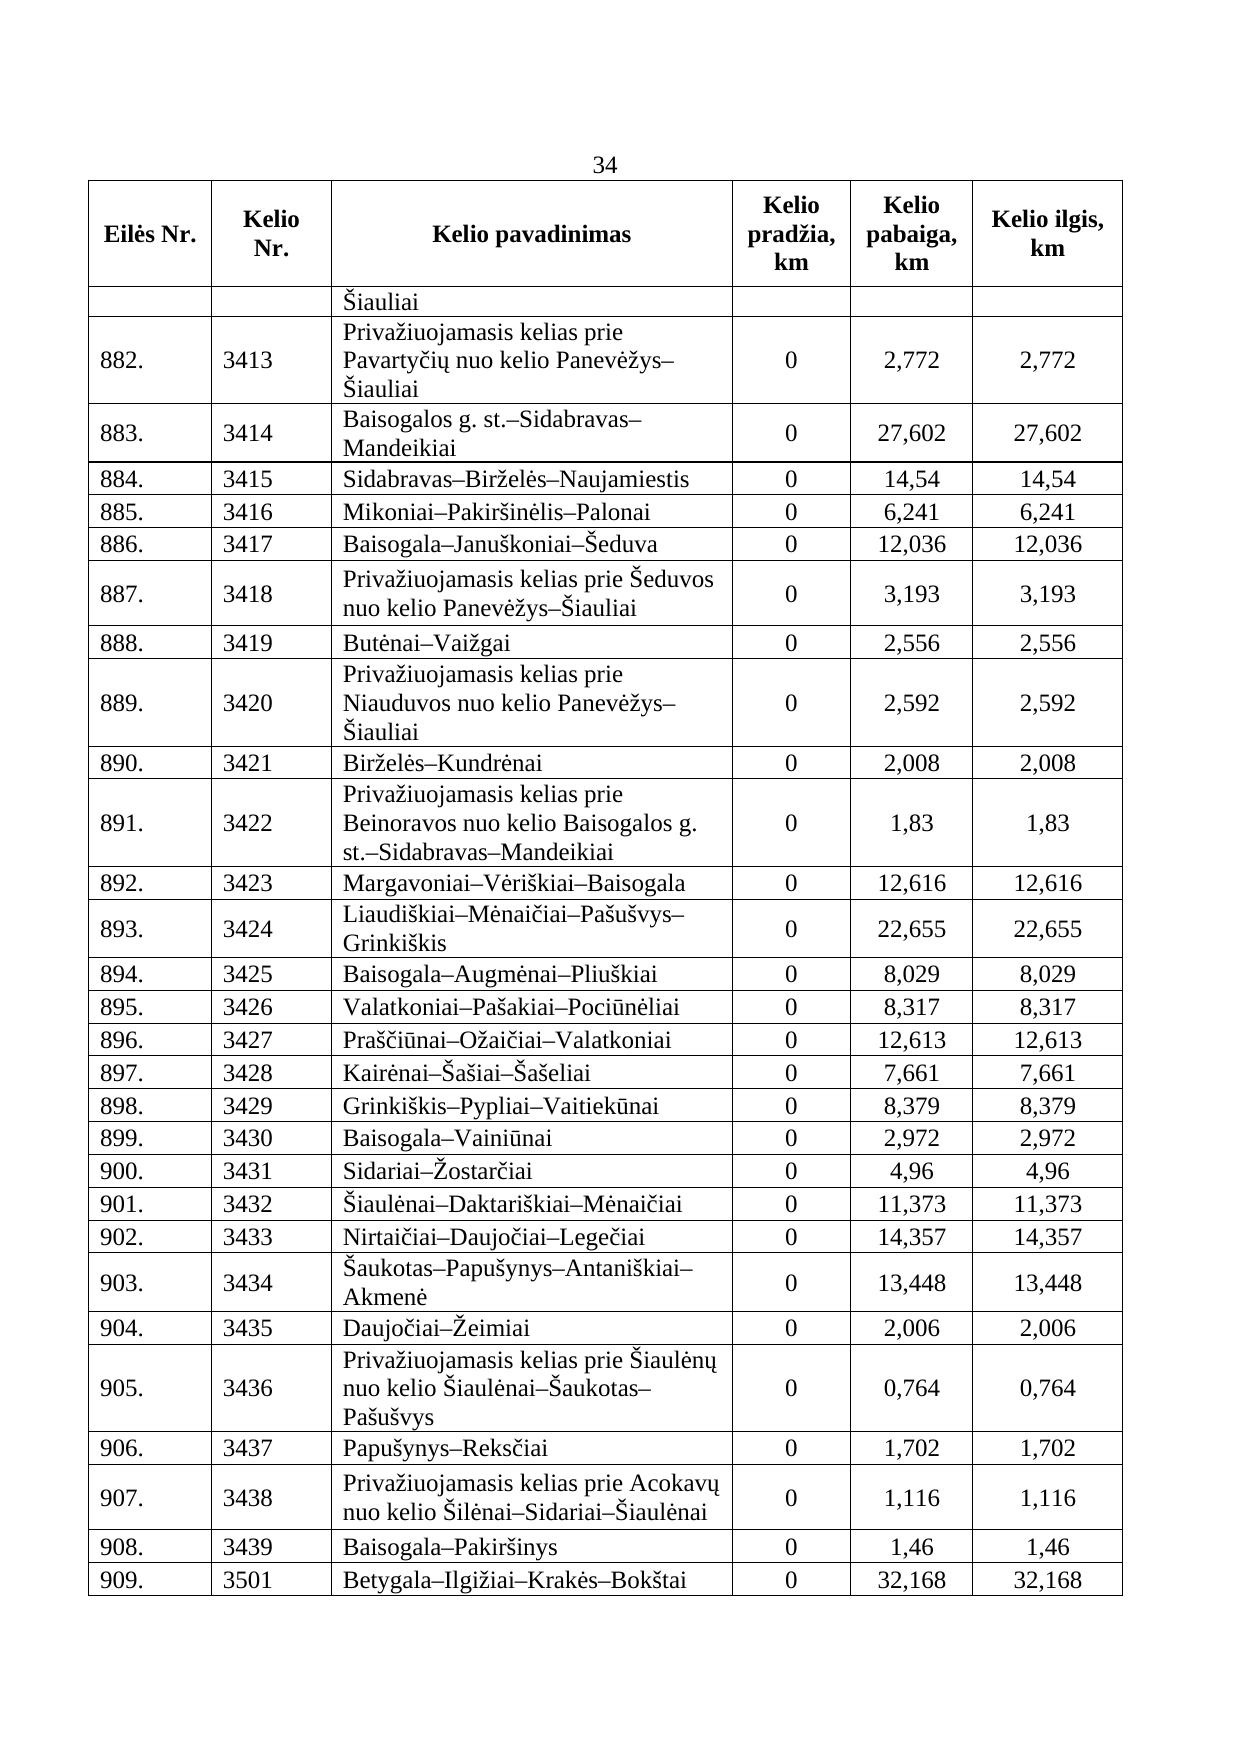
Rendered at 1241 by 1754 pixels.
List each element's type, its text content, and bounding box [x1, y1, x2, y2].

table_cell 909. [89, 1563, 211, 1595]
table_cell 7,661 [851, 1056, 972, 1088]
table_cell 0 [733, 1432, 850, 1464]
table_cell 0 [733, 958, 850, 990]
table_cell 0,764 [851, 1345, 972, 1431]
table_cell 1,83 [973, 779, 1122, 866]
table_cell Privažiuojamasis kelias prie Šiaulėnų nuo kelio Šiaulėnai–Šaukotas–Pašušvys [332, 1345, 732, 1431]
table_cell 3421 [212, 747, 331, 778]
table_cell 888. [89, 626, 211, 658]
table_cell Privažiuojamasis kelias prie Acokavų nuo kelio Šilėnai–Sidariai–Šiaulėnai [332, 1465, 732, 1529]
table_cell 903. [89, 1253, 211, 1311]
table_cell 2,592 [851, 659, 972, 746]
table_cell [973, 287, 1122, 316]
table_cell 899. [89, 1122, 211, 1154]
table_cell Valatkoniai–Pašakiai–Pociūnėliai [332, 991, 732, 1023]
table_cell Privažiuojamasis kelias prie Šeduvos nuo kelio Panevėžys–Šiauliai [332, 561, 732, 625]
table_header Kelio ilgis, km [973, 181, 1122, 286]
table_cell 2,592 [973, 659, 1122, 746]
table_cell 908. [89, 1530, 211, 1562]
table_cell 0 [733, 867, 850, 898]
table_cell 3415 [212, 463, 331, 494]
table_cell 11,373 [973, 1188, 1122, 1219]
table_cell Betygala–Ilgižiai–Krakės–Bokštai [332, 1563, 732, 1595]
table_cell 0 [733, 1563, 850, 1595]
table_cell 3429 [212, 1089, 331, 1121]
table_cell 3435 [212, 1312, 331, 1344]
table_cell Sidabravas–Birželės–Naujamiestis [332, 463, 732, 494]
table_cell Šiauliai [332, 287, 732, 316]
table_cell 0,764 [973, 1345, 1122, 1431]
table_cell 3424 [212, 900, 331, 957]
table_cell 884. [89, 463, 211, 494]
table_cell Baisogala–Pakiršinys [332, 1530, 732, 1562]
table_cell 22,655 [973, 900, 1122, 957]
table_cell 2,972 [973, 1122, 1122, 1154]
table_cell 1,702 [973, 1432, 1122, 1464]
table_cell 2,008 [973, 747, 1122, 778]
table_cell 11,373 [851, 1188, 972, 1219]
table_cell 894. [89, 958, 211, 990]
table_cell 0 [733, 404, 850, 461]
table_cell 12,036 [973, 528, 1122, 560]
table_header Kelio pradžia, km [733, 181, 850, 286]
table_cell 14,54 [851, 463, 972, 494]
table_cell 7,661 [973, 1056, 1122, 1088]
table_cell 12,613 [851, 1024, 972, 1055]
table_cell 3426 [212, 991, 331, 1023]
table_cell 3432 [212, 1188, 331, 1219]
table_header Kelio Nr. [212, 181, 331, 286]
table_cell 8,317 [851, 991, 972, 1023]
table_cell 27,602 [851, 404, 972, 461]
table_cell Papušynys–Reksčiai [332, 1432, 732, 1464]
table_cell 8,379 [851, 1089, 972, 1121]
table_cell 3413 [212, 317, 331, 403]
table_cell 0 [733, 1253, 850, 1311]
table_cell Praščiūnai–Ožaičiai–Valatkoniai [332, 1024, 732, 1055]
table_cell 2,006 [851, 1312, 972, 1344]
table_cell 3430 [212, 1122, 331, 1154]
table_cell [733, 287, 850, 316]
table_cell 13,448 [851, 1253, 972, 1311]
table_cell 8,029 [973, 958, 1122, 990]
table_cell 27,602 [973, 404, 1122, 461]
table_cell 0 [733, 1122, 850, 1154]
table_cell 8,317 [973, 991, 1122, 1023]
table_cell 1,83 [851, 779, 972, 866]
table_cell 3422 [212, 779, 331, 866]
table_cell 0 [733, 528, 850, 560]
table_cell 8,379 [973, 1089, 1122, 1121]
table_cell 12,613 [973, 1024, 1122, 1055]
table_cell 14,357 [973, 1221, 1122, 1252]
table_cell 0 [733, 1155, 850, 1187]
table_cell 905. [89, 1345, 211, 1431]
table_cell 3418 [212, 561, 331, 625]
table_cell 0 [733, 779, 850, 866]
table_cell 2,008 [851, 747, 972, 778]
table_cell 892. [89, 867, 211, 898]
table_cell 3414 [212, 404, 331, 461]
table_cell Nirtaičiai–Daujočiai–Legečiai [332, 1221, 732, 1252]
table_cell 0 [733, 1089, 850, 1121]
table_cell 0 [733, 317, 850, 403]
table_cell 3439 [212, 1530, 331, 1562]
table_cell 3,193 [973, 561, 1122, 625]
table_cell Daujočiai–Žeimiai [332, 1312, 732, 1344]
table_cell Privažiuojamasis kelias prie Pavartyčių nuo kelio Panevėžys–Šiauliai [332, 317, 732, 403]
table_cell 0 [733, 1530, 850, 1562]
table_cell Sidariai–Žostarčiai [332, 1155, 732, 1187]
table_cell 896. [89, 1024, 211, 1055]
table_cell 886. [89, 528, 211, 560]
table_cell 0 [733, 495, 850, 527]
table_cell Privažiuojamasis kelias prie Beinoravos nuo kelio Baisogalos g. st.–Sidabravas–Mandeikiai [332, 779, 732, 866]
table_cell 6,241 [973, 495, 1122, 527]
table_cell 893. [89, 900, 211, 957]
table_cell Šaukotas–Papušynys–Antaniškiai–Akmenė [332, 1253, 732, 1311]
table_cell 32,168 [851, 1563, 972, 1595]
table_cell 14,54 [973, 463, 1122, 494]
table_cell 904. [89, 1312, 211, 1344]
table_cell Šiaulėnai–Daktariškiai–Mėnaičiai [332, 1188, 732, 1219]
table_cell Liaudiškiai–Mėnaičiai–Pašušvys–Grinkiškis [332, 900, 732, 957]
table_cell 901. [89, 1188, 211, 1219]
table_cell 882. [89, 317, 211, 403]
table_cell 12,616 [851, 867, 972, 898]
table_cell 3431 [212, 1155, 331, 1187]
table_cell 898. [89, 1089, 211, 1121]
table_cell 0 [733, 1024, 850, 1055]
table_cell Baisogala–Januškoniai–Šeduva [332, 528, 732, 560]
table_cell Grinkiškis–Pypliai–Vaitiekūnai [332, 1089, 732, 1121]
table_cell Baisogala–Augmėnai–Pliuškiai [332, 958, 732, 990]
table_cell 0 [733, 1465, 850, 1529]
table_cell 3436 [212, 1345, 331, 1431]
table_cell 6,241 [851, 495, 972, 527]
table_cell 885. [89, 495, 211, 527]
table_cell 0 [733, 1221, 850, 1252]
table_cell Baisogalos g. st.–Sidabravas–Mandeikiai [332, 404, 732, 461]
table_cell 0 [733, 1312, 850, 1344]
table_cell 0 [733, 900, 850, 957]
table_cell 8,029 [851, 958, 972, 990]
table_cell 2,556 [851, 626, 972, 658]
table_cell 0 [733, 1056, 850, 1088]
table_cell 4,96 [851, 1155, 972, 1187]
table_cell 3427 [212, 1024, 331, 1055]
table_cell 1,116 [973, 1465, 1122, 1529]
table_cell 1,702 [851, 1432, 972, 1464]
table_header Eilės Nr. [89, 181, 211, 286]
table_cell [89, 287, 211, 316]
table_cell 12,036 [851, 528, 972, 560]
table_cell 890. [89, 747, 211, 778]
table_cell 2,972 [851, 1122, 972, 1154]
table_cell 14,357 [851, 1221, 972, 1252]
table_cell [851, 287, 972, 316]
table_cell 0 [733, 991, 850, 1023]
table_cell 3428 [212, 1056, 331, 1088]
table_cell 897. [89, 1056, 211, 1088]
table_cell 0 [733, 561, 850, 625]
table_cell 3438 [212, 1465, 331, 1529]
table_cell 0 [733, 1188, 850, 1219]
table_header Kelio pavadinimas [332, 181, 732, 286]
table_cell 2,006 [973, 1312, 1122, 1344]
table_cell 3501 [212, 1563, 331, 1595]
table_cell 0 [733, 1345, 850, 1431]
table_cell 3416 [212, 495, 331, 527]
table_cell 13,448 [973, 1253, 1122, 1311]
table_cell 3433 [212, 1221, 331, 1252]
table_cell 906. [89, 1432, 211, 1464]
table_cell 2,772 [973, 317, 1122, 403]
table_cell 887. [89, 561, 211, 625]
table_cell 3419 [212, 626, 331, 658]
table_cell 0 [733, 659, 850, 746]
table_cell 1,46 [973, 1530, 1122, 1562]
table_cell Privažiuojamasis kelias prie Niauduvos nuo kelio Panevėžys–Šiauliai [332, 659, 732, 746]
table_cell [212, 287, 331, 316]
table_cell 2,556 [973, 626, 1122, 658]
table_cell Baisogala–Vainiūnai [332, 1122, 732, 1154]
table_cell 907. [89, 1465, 211, 1529]
table_cell Butėnai–Vaižgai [332, 626, 732, 658]
table_cell 900. [89, 1155, 211, 1187]
table_cell Mikoniai–Pakiršinėlis–Palonai [332, 495, 732, 527]
table_cell 895. [89, 991, 211, 1023]
table_cell 0 [733, 747, 850, 778]
table_cell 3425 [212, 958, 331, 990]
table_cell 0 [733, 463, 850, 494]
table_cell Birželės–Kundrėnai [332, 747, 732, 778]
table_cell 0 [733, 626, 850, 658]
table_cell 32,168 [973, 1563, 1122, 1595]
table_cell 1,116 [851, 1465, 972, 1529]
table_cell 12,616 [973, 867, 1122, 898]
table_cell 3420 [212, 659, 331, 746]
table_cell 1,46 [851, 1530, 972, 1562]
table_cell 3417 [212, 528, 331, 560]
table_cell 3434 [212, 1253, 331, 1311]
table_cell 3437 [212, 1432, 331, 1464]
table_cell 22,655 [851, 900, 972, 957]
table_header Kelio pabaiga, km [851, 181, 972, 286]
table_cell 4,96 [973, 1155, 1122, 1187]
table_cell 889. [89, 659, 211, 746]
table_cell 3,193 [851, 561, 972, 625]
table_cell 902. [89, 1221, 211, 1252]
table_cell 2,772 [851, 317, 972, 403]
table_cell 3423 [212, 867, 331, 898]
table_cell Kairėnai–Šašiai–Šašeliai [332, 1056, 732, 1088]
table_cell Margavoniai–Vėriškiai–Baisogala [332, 867, 732, 898]
table_cell 883. [89, 404, 211, 461]
table_cell 891. [89, 779, 211, 866]
